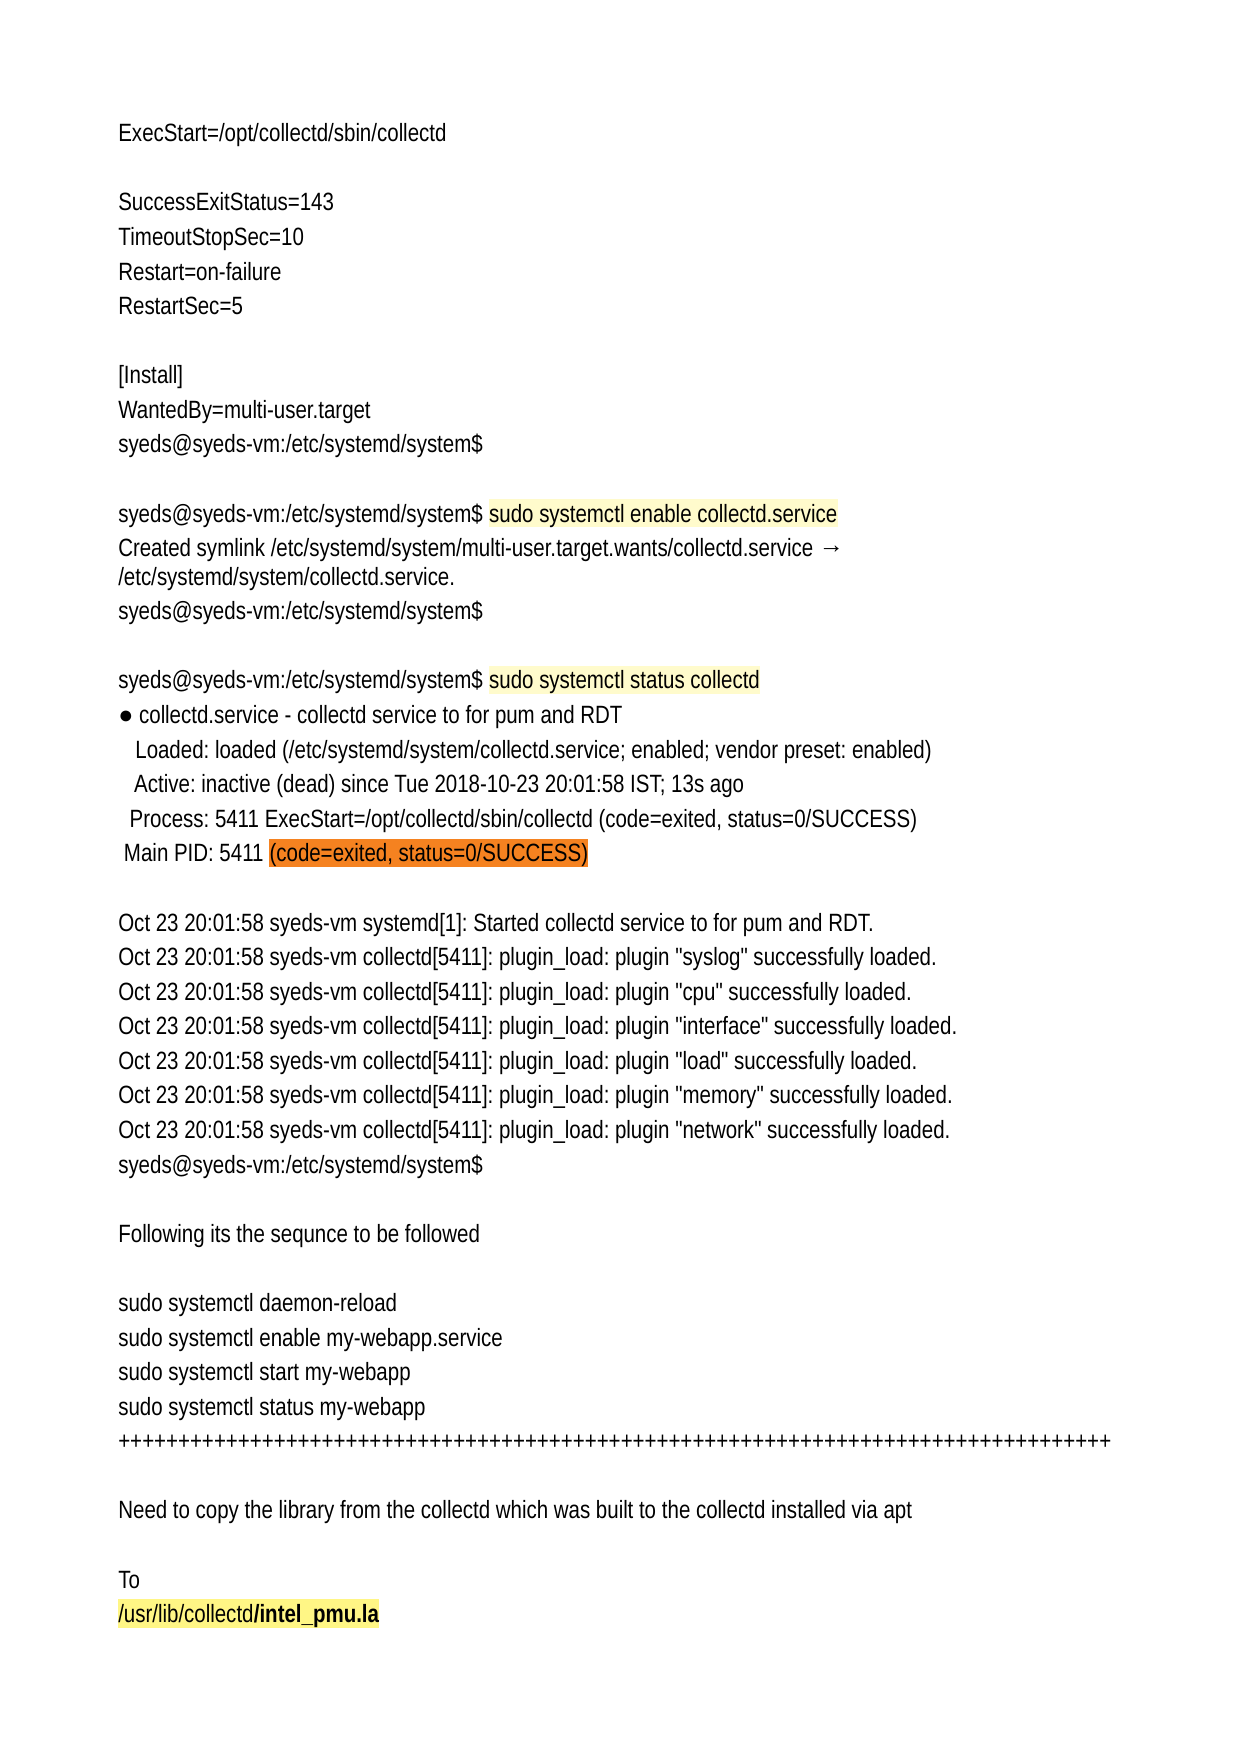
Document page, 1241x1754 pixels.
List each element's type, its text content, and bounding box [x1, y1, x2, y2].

text Loaded: loaded (/etc/systemd/system/collectd.service; enabled; vendor preset: enabled) [118, 735, 1122, 763]
text Active: inactive (dead) since Tue 2018-10-23 20:01:58 IST; 13s ago [118, 769, 1122, 798]
text syeds@syeds-vm:/etc/systemd/system$ [118, 429, 1122, 458]
text +++++++++++++++++++++++++++++++++++++++++++++++++++++++++++++++++++++++++++++++++++ [118, 1426, 1122, 1455]
text Oct 23 20:01:58 syeds-vm collectd[5411]: plugin_load: plugin "memory" successfully loaded. [118, 1081, 1122, 1109]
text Need to copy the library from the collectd which was built to the collectd installed via apt [118, 1496, 1122, 1524]
text Oct 23 20:01:58 syeds-vm systemd[1]: Started collectd service to for pum and RDT. [118, 908, 1122, 936]
text TimeoutStopSec=10 [118, 222, 1122, 251]
text Main PID: 5411 (code=exited, status=0/SUCCESS) [118, 838, 1122, 867]
text Restart=on-failure [118, 256, 1122, 285]
text Oct 23 20:01:58 syeds-vm collectd[5411]: plugin_load: plugin "cpu" successfully loaded. [118, 977, 1122, 1005]
text Process: 5411 ExecStart=/opt/collectd/sbin/collectd (code=exited, status=0/SUCCESS) [118, 804, 1122, 832]
text Oct 23 20:01:58 syeds-vm collectd[5411]: plugin_load: plugin "load" successfully loaded. [118, 1046, 1122, 1074]
text ● collectd.service - collectd service to for pum and RDT [118, 700, 1122, 729]
text syeds@syeds-vm:/etc/systemd/system$ sudo systemctl enable collectd.service [118, 498, 1122, 527]
text ExecStart=/opt/collectd/sbin/collectd [118, 118, 1122, 147]
text Oct 23 20:01:58 syeds-vm collectd[5411]: plugin_load: plugin "network" successfully loaded. [118, 1115, 1122, 1144]
text syeds@syeds-vm:/etc/systemd/system$ [118, 1150, 1122, 1178]
text SuccessExitStatus=143 [118, 187, 1122, 216]
text sudo systemctl daemon-reload [118, 1288, 1122, 1317]
text sudo systemctl start my-webapp [118, 1357, 1122, 1386]
text syeds@syeds-vm:/etc/systemd/system$ sudo systemctl status collectd [118, 666, 1122, 694]
text Following its the sequnce to be followed [118, 1219, 1122, 1247]
text /usr/lib/collectd/intel_pmu.la [118, 1599, 1122, 1628]
text Oct 23 20:01:58 syeds-vm collectd[5411]: plugin_load: plugin "syslog" successfully loaded. [118, 942, 1122, 971]
text Oct 23 20:01:58 syeds-vm collectd[5411]: plugin_load: plugin "interface" successfully loaded. [118, 1011, 1122, 1040]
text syeds@syeds-vm:/etc/systemd/system$ [118, 596, 1122, 625]
text [Install] [118, 360, 1122, 389]
text sudo systemctl status my-webapp [118, 1392, 1122, 1420]
text RestartSec=5 [118, 291, 1122, 320]
text To [118, 1565, 1122, 1593]
text sudo systemctl enable my-webapp.service [118, 1323, 1122, 1351]
text Created symlink /etc/systemd/system/multi-user.target.wants/collectd.service → /etc/systemd/system/collectd.service. [118, 533, 1122, 590]
text WantedBy=multi-user.target [118, 395, 1122, 423]
